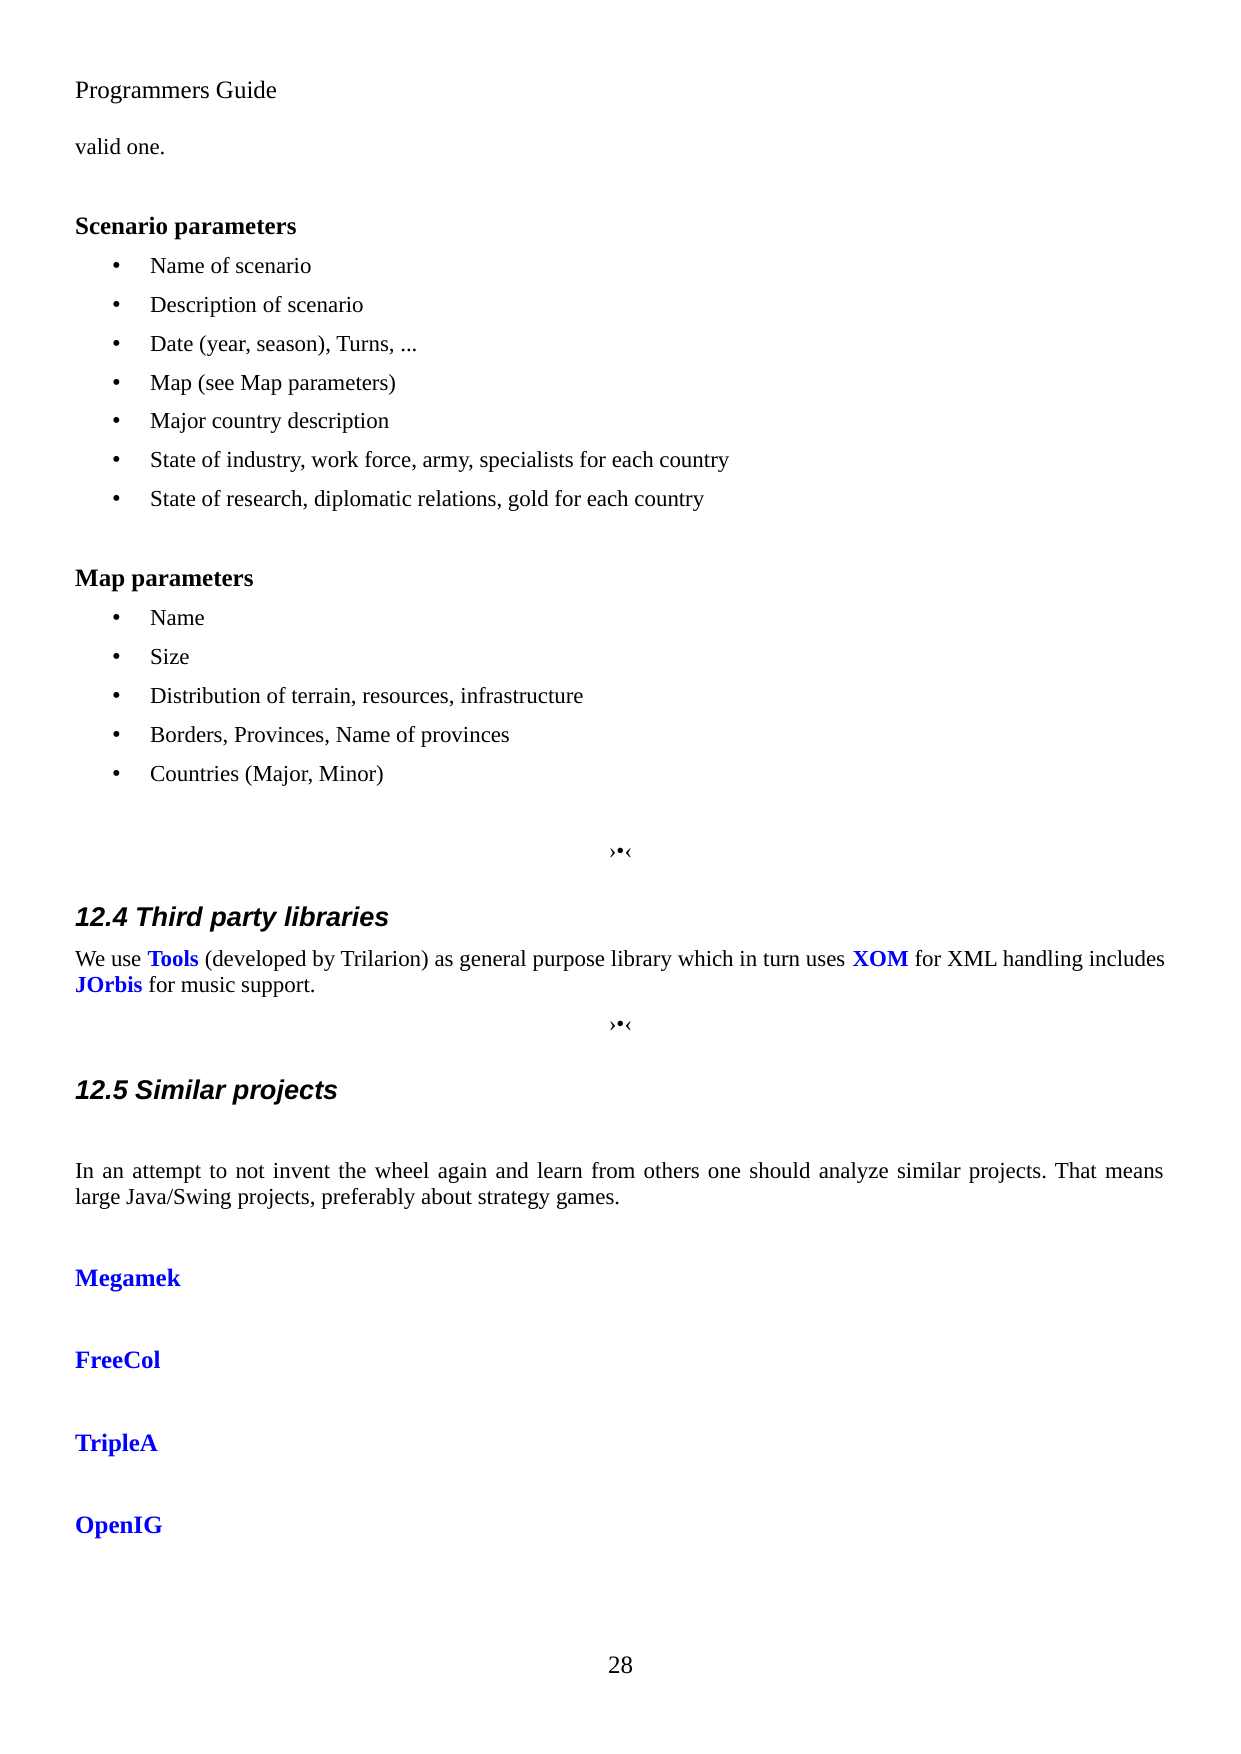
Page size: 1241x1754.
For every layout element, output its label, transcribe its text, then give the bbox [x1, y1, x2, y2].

list Description of scenario [112, 291, 1166, 317]
list Name of scenario [112, 252, 1166, 278]
list State of research, diplomatic relations, gold for each country [112, 485, 1166, 512]
list Size [112, 643, 1166, 669]
list Major country description [112, 408, 1166, 434]
text ›•‹ [75, 837, 1166, 864]
list Name [112, 604, 1166, 631]
list Countries (Major, Minor) [112, 760, 1166, 786]
subtitle Similar projects [75, 1074, 1166, 1105]
text OpenIG [75, 1511, 1166, 1539]
text We use Tools (developed by Trilarion) as general purpose library which in turn uses XOM for XML handling includes JOrbis for music support. [75, 945, 1166, 998]
list Date (year, season), Turns, ... [112, 330, 1166, 356]
text FreeCol [75, 1346, 1166, 1374]
text In an attempt to not invent the wheel again and learn from others one should analyze similar projects. That means large Java/Swing projects, preferably about strategy games. [75, 1157, 1166, 1209]
text valid one. [75, 133, 1166, 159]
list Map (see Map parameters) [112, 369, 1166, 395]
text Megamek [75, 1263, 1166, 1292]
list Distribution of terrain, resources, infrastructure [112, 682, 1166, 708]
text Scenario parameters [75, 211, 1166, 240]
list State of industry, work force, army, specialists for each country [112, 446, 1166, 473]
subtitle Third party libraries [75, 901, 1166, 932]
list Borders, Provinces, Name of provinces [112, 721, 1166, 747]
text Map parameters [75, 563, 1166, 592]
text TripleA [75, 1428, 1166, 1457]
text ›•‹ [75, 1010, 1166, 1037]
